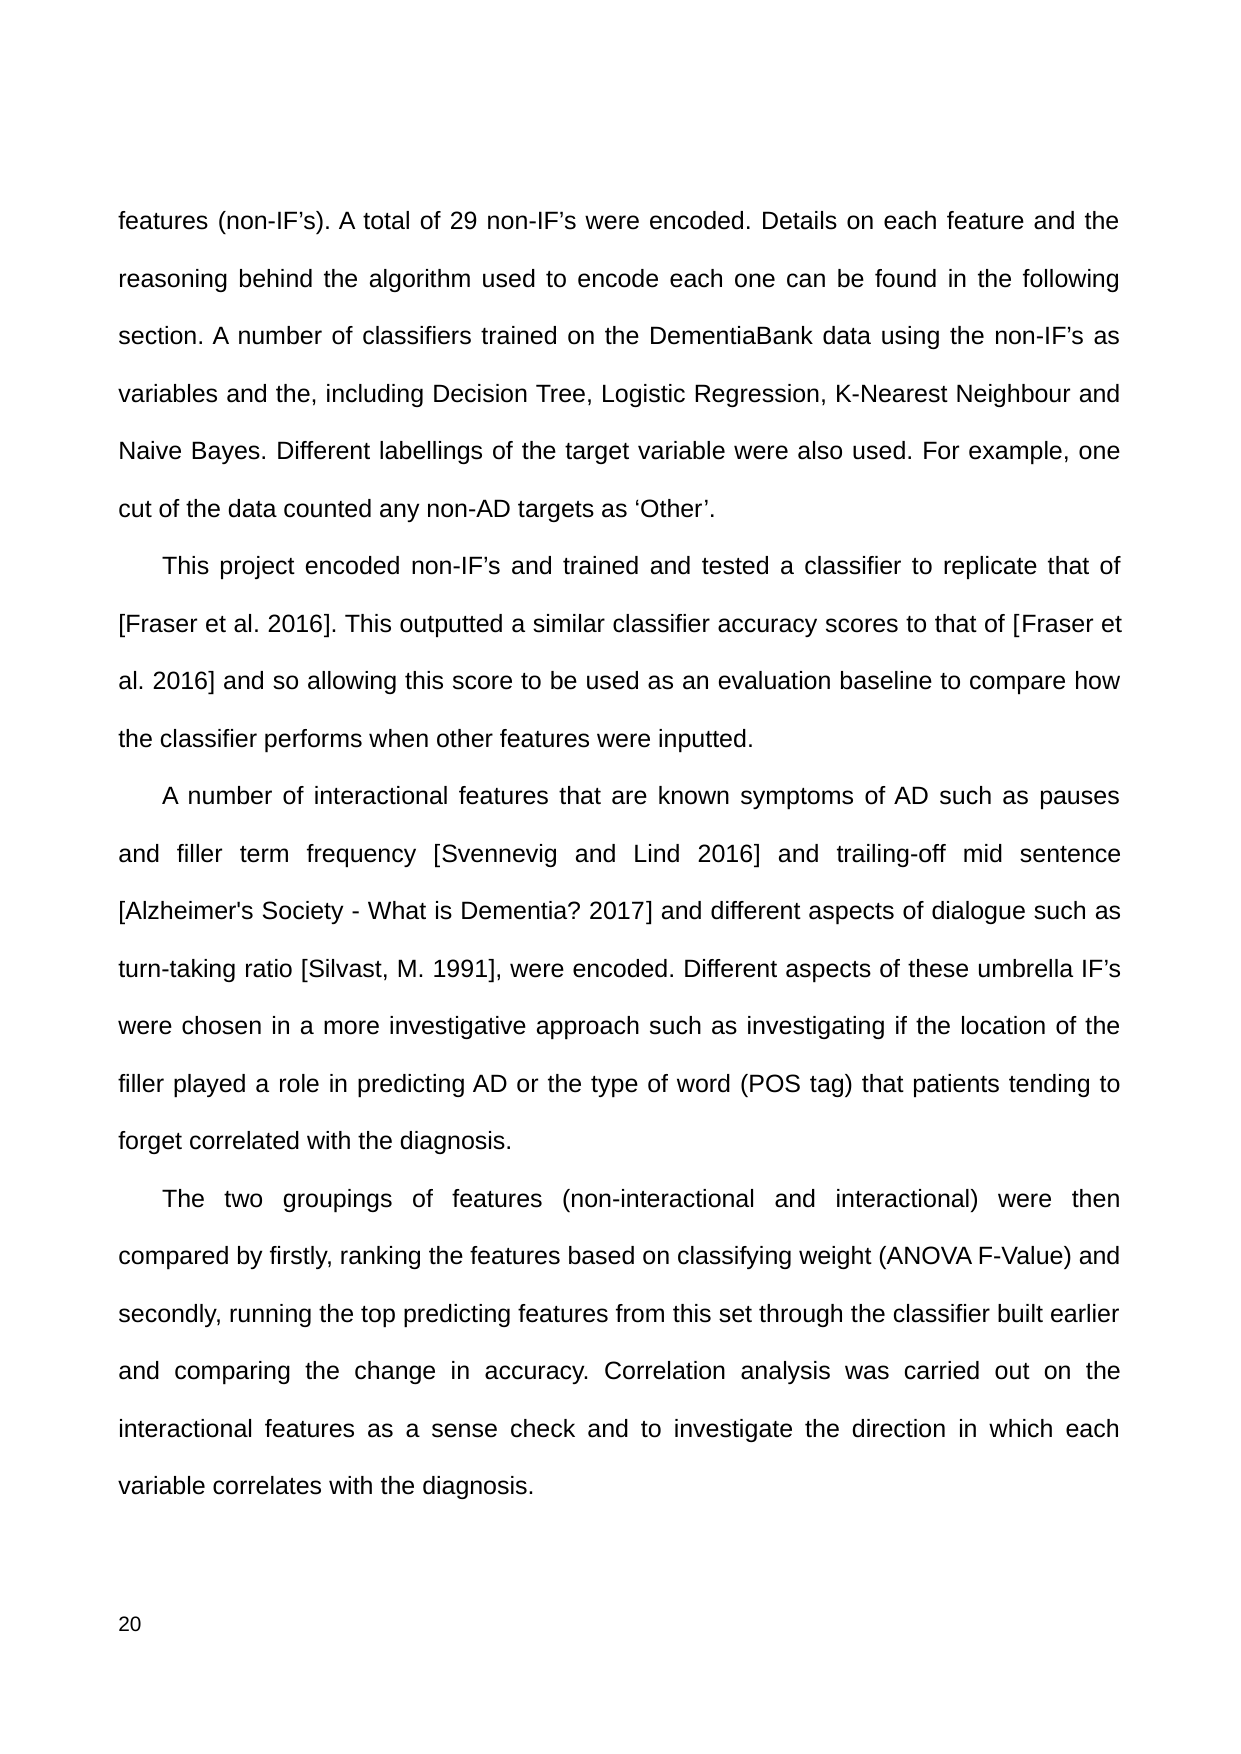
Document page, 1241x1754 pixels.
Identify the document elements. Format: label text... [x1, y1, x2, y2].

text The two groupings of features (non-interactional and interactional) were then compared by firstly, ranking the features based on classifying weight (ANOVA F-Value) and secondly, running the top predicting features from this set through the classifier built earlier and comparing the change in accuracy. Correlation analysis was carried out on the interactional features as a sense check and to investigate the direction in which each variable correlates with the diagnosis. [118, 1184, 1122, 1500]
text This project encoded non-IF’s and trained and tested a classifier to replicate that of [Fraser et al. 2016]. This outputted a similar classifier accuracy scores to that of [Fraser et al. 2016] and so allowing this score to be used as an evaluation baseline to compare how the classifier performs when other features were inputted. [118, 551, 1122, 752]
text A number of interactional features that are known symptoms of AD such as pauses and filler term frequency [Svennevig and Lind 2016] and trailing-off mid sentence [Alzheimer's Society - What is Dementia? 2017] and different aspects of dialogue such as turn-taking ratio [Silvast, M. 1991], were encoded. Different aspects of these umbrella IF’s were chosen in a more investigative approach such as investigating if the location of the filler played a role in predicting AD or the type of word (POS tag) that patients tending to forget correlated with the diagnosis. [118, 781, 1122, 1155]
text features (non-IF’s). A total of 29 non-IF’s were encoded. Details on each feature and the reasoning behind the algorithm used to encode each one can be found in the following section. A number of classifiers trained on the DementiaBank data using the non-IF’s as variables and the, including Decision Tree, Logistic Regression, K-Nearest Neighbour and Naive Bayes. Different labellings of the target variable were also used. For example, one cut of the data counted any non-AD targets as ‘Other’. [118, 206, 1122, 522]
